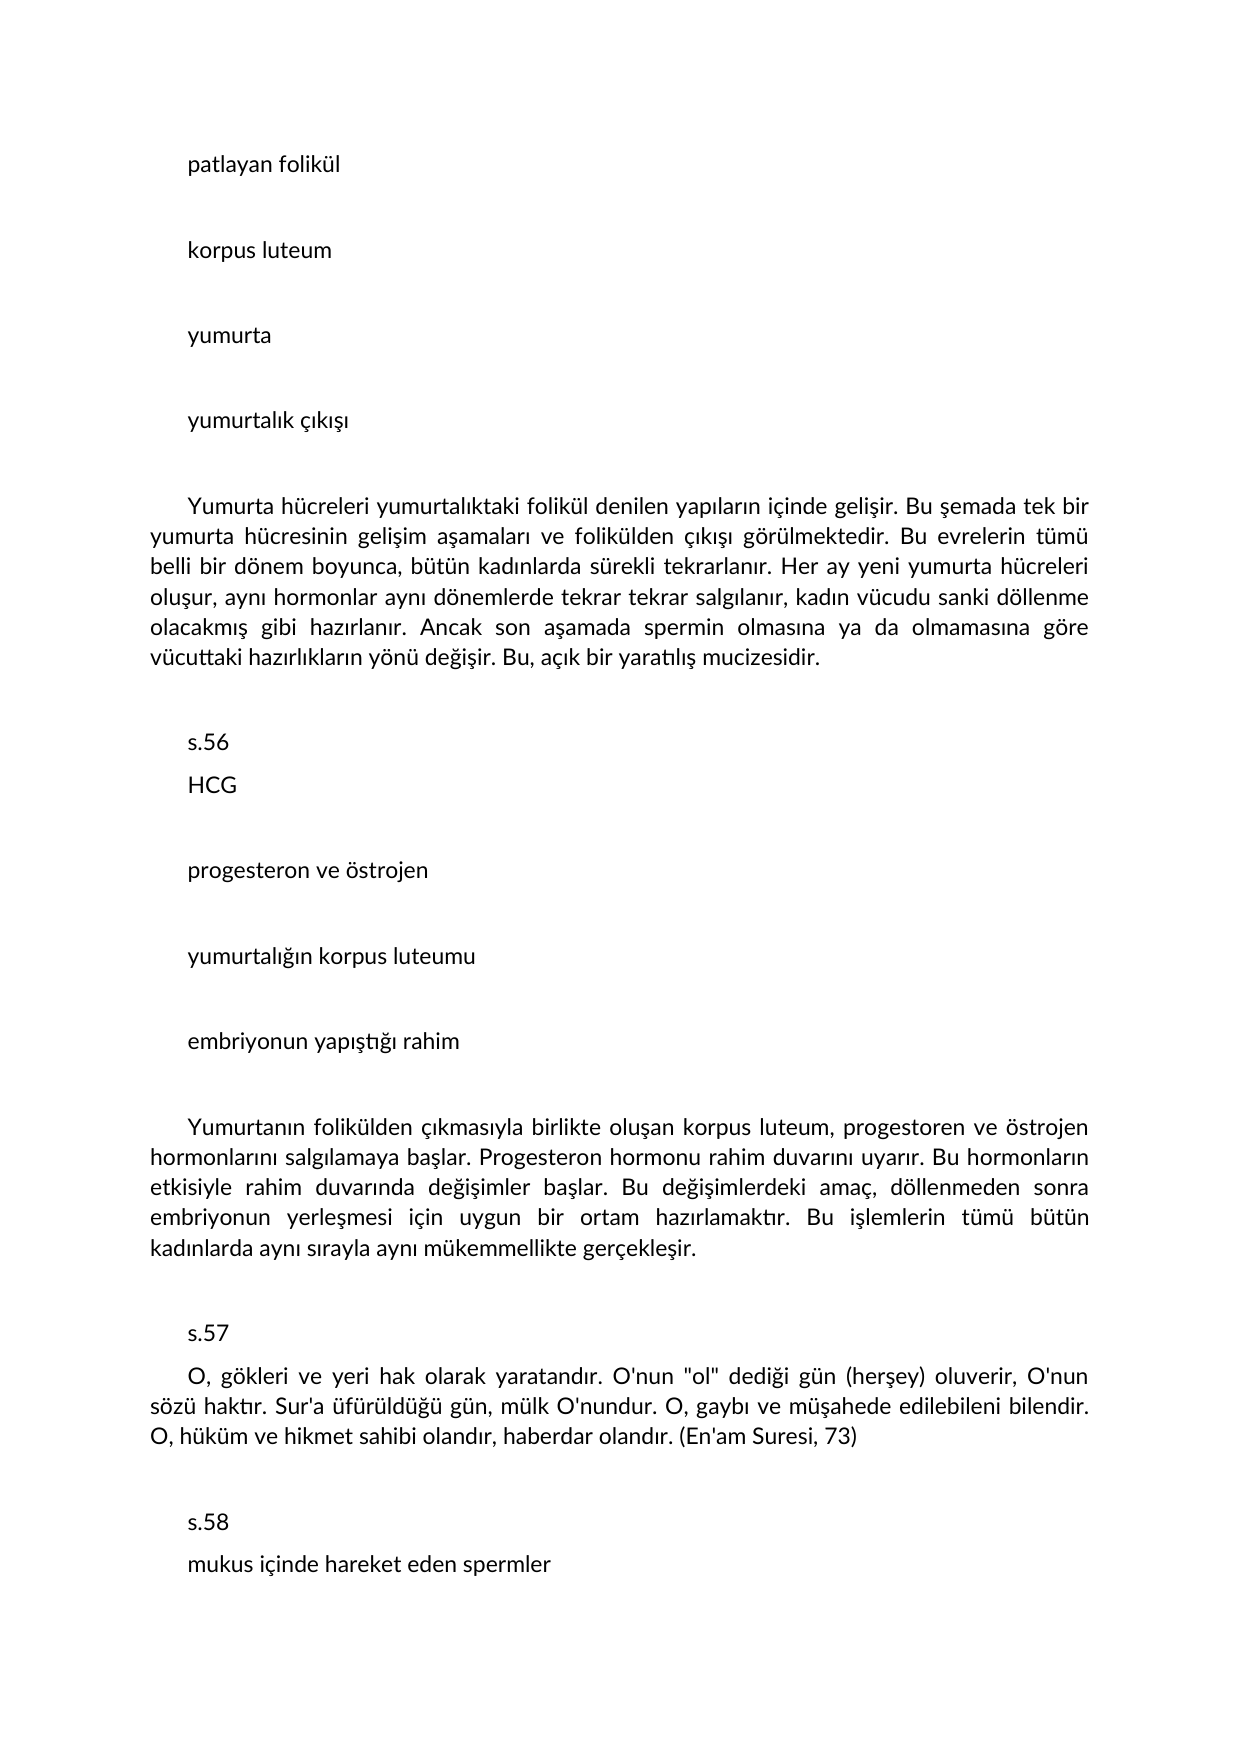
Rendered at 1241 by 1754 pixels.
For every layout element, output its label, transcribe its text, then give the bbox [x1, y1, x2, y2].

text Yumurta hücreleri yumurtalıktaki folikül denilen yapıların içinde gelişir. Bu şemada tek bir yumurta hücresinin gelişim aşamaları ve folikülden çıkışı görülmektedir. Bu evrelerin tümü belli bir dönem boyunca, bütün kadınlarda sürekli tekrarlanır. Her ay yeni yumurta hücreleri oluşur, aynı hormonlar aynı dönemlerde tekrar tekrar salgılanır, kadın vücudu sanki döllenme olacakmış gibi hazırlanır. Ancak son aşamada spermin olmasına ya da olmamasına göre vücuttaki hazırlıkların yönü değişir. Bu, açık bir yaratılış mucizesidir. [150, 492, 1090, 670]
text progesteron ve östrojen [150, 856, 1090, 884]
text O, gökleri ve yeri hak olarak yaratandır. O'nun "ol" dediği gün (herşey) oluverir, O'nun sözü haktır. Sur'a üfürüldüğü gün, mülk O'nundur. O, gaybı ve müşahede edilebileni bilendir. O, hüküm ve hikmet sahibi olandır, haberdar olandır. (En'am Suresi, 73) [150, 1361, 1090, 1449]
text embriyonun yapıştığı rahim [150, 1027, 1090, 1054]
text Yumurtanın folikülden çıkmasıyla birlikte oluşan korpus luteum, progestoren ve östrojen hormonlarını salgılamaya başlar. Progesteron hormonu rahim duvarını uyarır. Bu hormonların etkisiyle rahim duvarında değişimler başlar. Bu değişimlerdeki amaç, döllenmeden sonra embriyonun yerleşmesi için uygun bir ortam hazırlamaktır. Bu işlemlerin tümü bütün kadınlarda aynı sırayla aynı mükemmellikte gerçekleşir. [150, 1112, 1090, 1261]
text s.58 [150, 1507, 1090, 1535]
text s.57 [150, 1319, 1090, 1346]
text HCG [150, 771, 1090, 798]
text yumurtalık çıkışı [150, 406, 1090, 434]
text s.56 [150, 728, 1090, 756]
text yumurta [150, 321, 1090, 348]
text mukus içinde hareket eden spermler [150, 1550, 1090, 1577]
text patlayan folikül [150, 150, 1090, 177]
text korpus luteum [150, 235, 1090, 263]
text yumurtalığın korpus luteumu [150, 942, 1090, 969]
